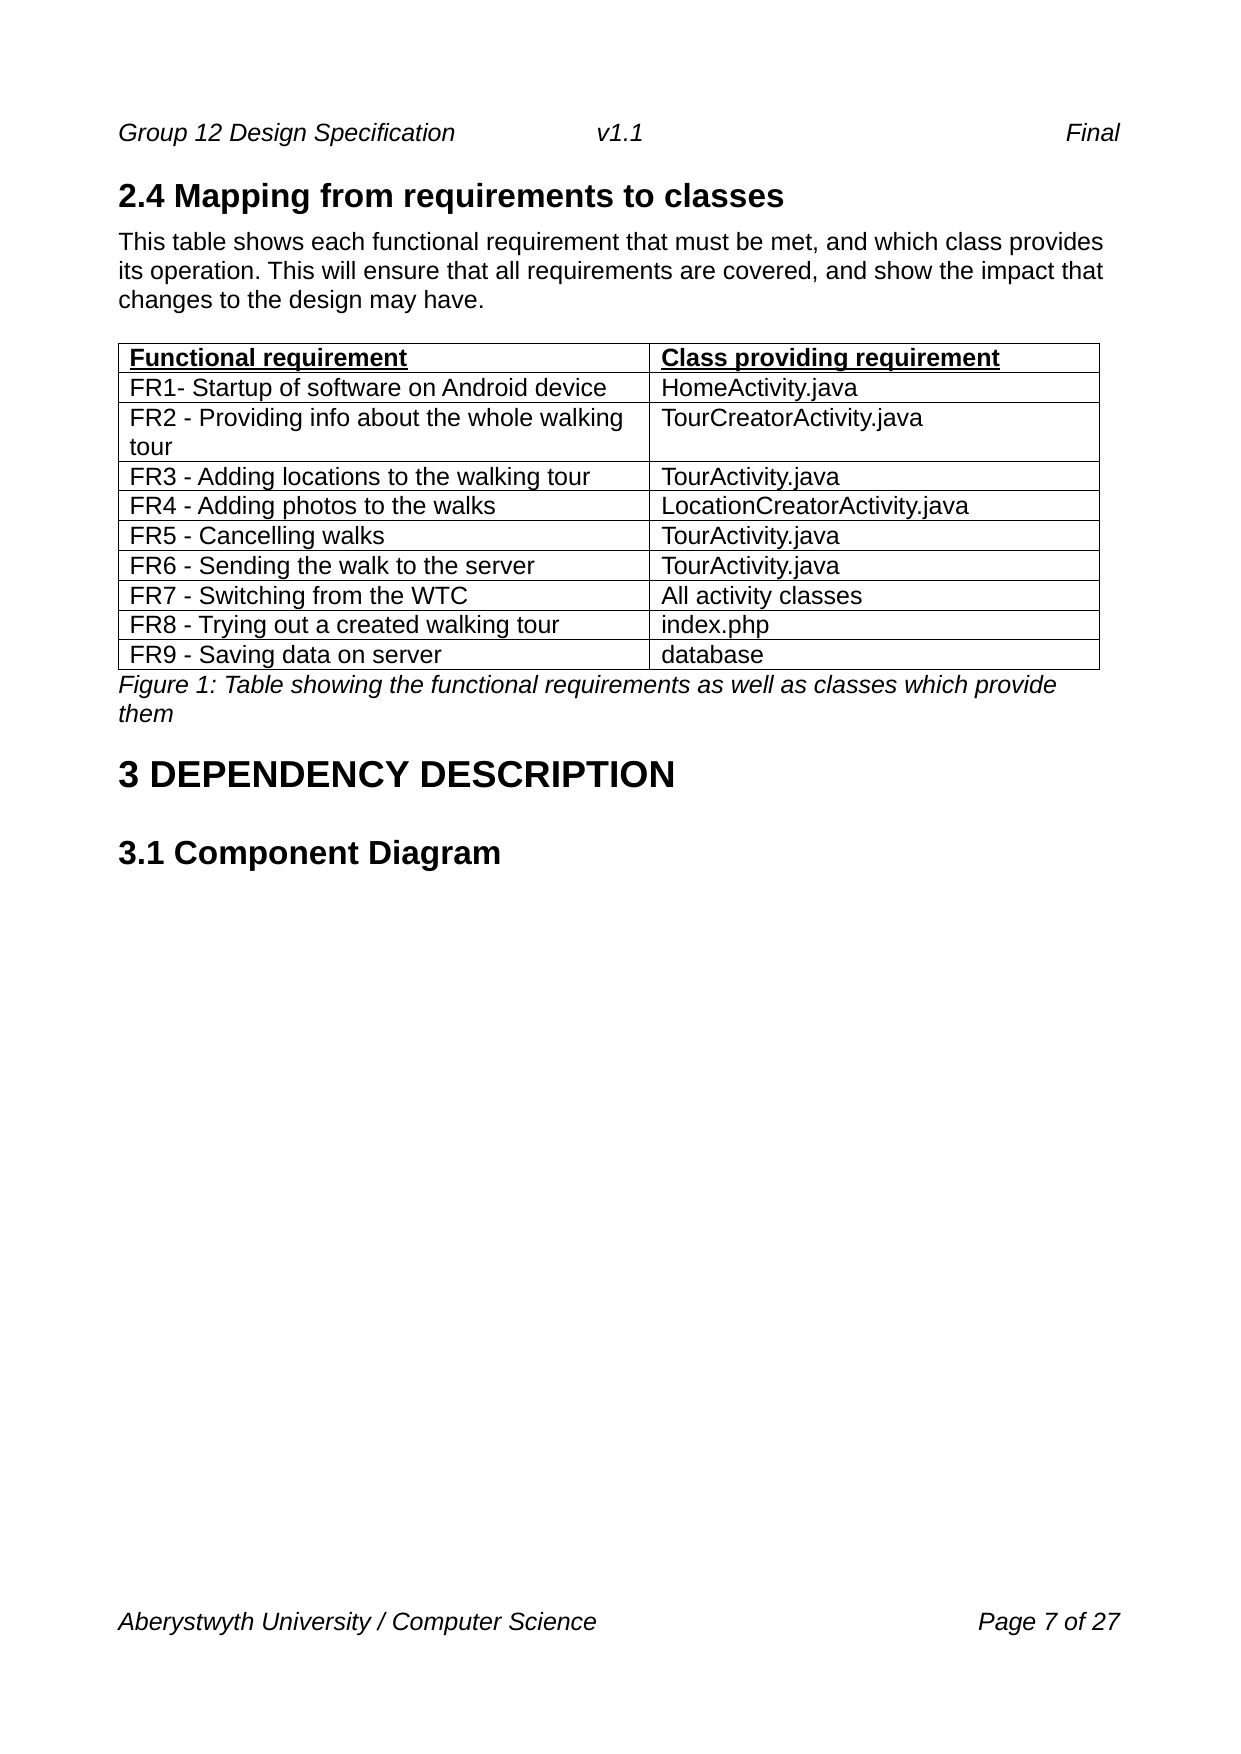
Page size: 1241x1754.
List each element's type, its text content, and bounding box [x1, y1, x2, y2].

table_cell TourActivity.java [650, 462, 1099, 490]
subtitle 3 DEPENDENCY DESCRIPTION [118, 753, 1122, 796]
table_cell FR7 - Switching from the WTC [119, 581, 649, 609]
table_cell FR4 - Adding photos to the walks [119, 491, 649, 520]
table_header Class providing requirement [650, 344, 1099, 372]
text Figure 1: Table showing the functional requirements as well as classes which provide them [118, 670, 1122, 728]
table_cell All activity classes [650, 581, 1099, 609]
table_cell FR3 - Adding locations to the walking tour [119, 462, 649, 490]
table_cell FR1- Startup of software on Android device [119, 373, 649, 402]
table_cell database [650, 640, 1099, 669]
table_cell FR9 - Saving data on server [119, 640, 649, 669]
text This table shows each functional requirement that must be met, and which class provides its operation. This will ensure that all requirements are covered, and show the impact that changes to the design may have. [118, 227, 1122, 314]
table_cell HomeActivity.java [650, 373, 1099, 402]
table_cell LocationCreatorActivity.java [650, 491, 1099, 520]
table_header Functional requirement [119, 344, 649, 372]
subtitle 2.4 Mapping from requirements to classes [118, 176, 1122, 215]
table_cell FR8 - Trying out a created walking tour [119, 611, 649, 639]
table_cell TourActivity.java [650, 551, 1099, 580]
subtitle 3.1 Component Diagram [118, 833, 1122, 872]
table_cell TourActivity.java [650, 521, 1099, 550]
table_cell index.php [650, 611, 1099, 639]
table_cell FR2 - Providing info about the whole walking tour [119, 403, 649, 461]
table_cell TourCreatorActivity.java [650, 403, 1099, 461]
table_cell FR6 - Sending the walk to the server [119, 551, 649, 580]
table_cell FR5 - Cancelling walks [119, 521, 649, 550]
